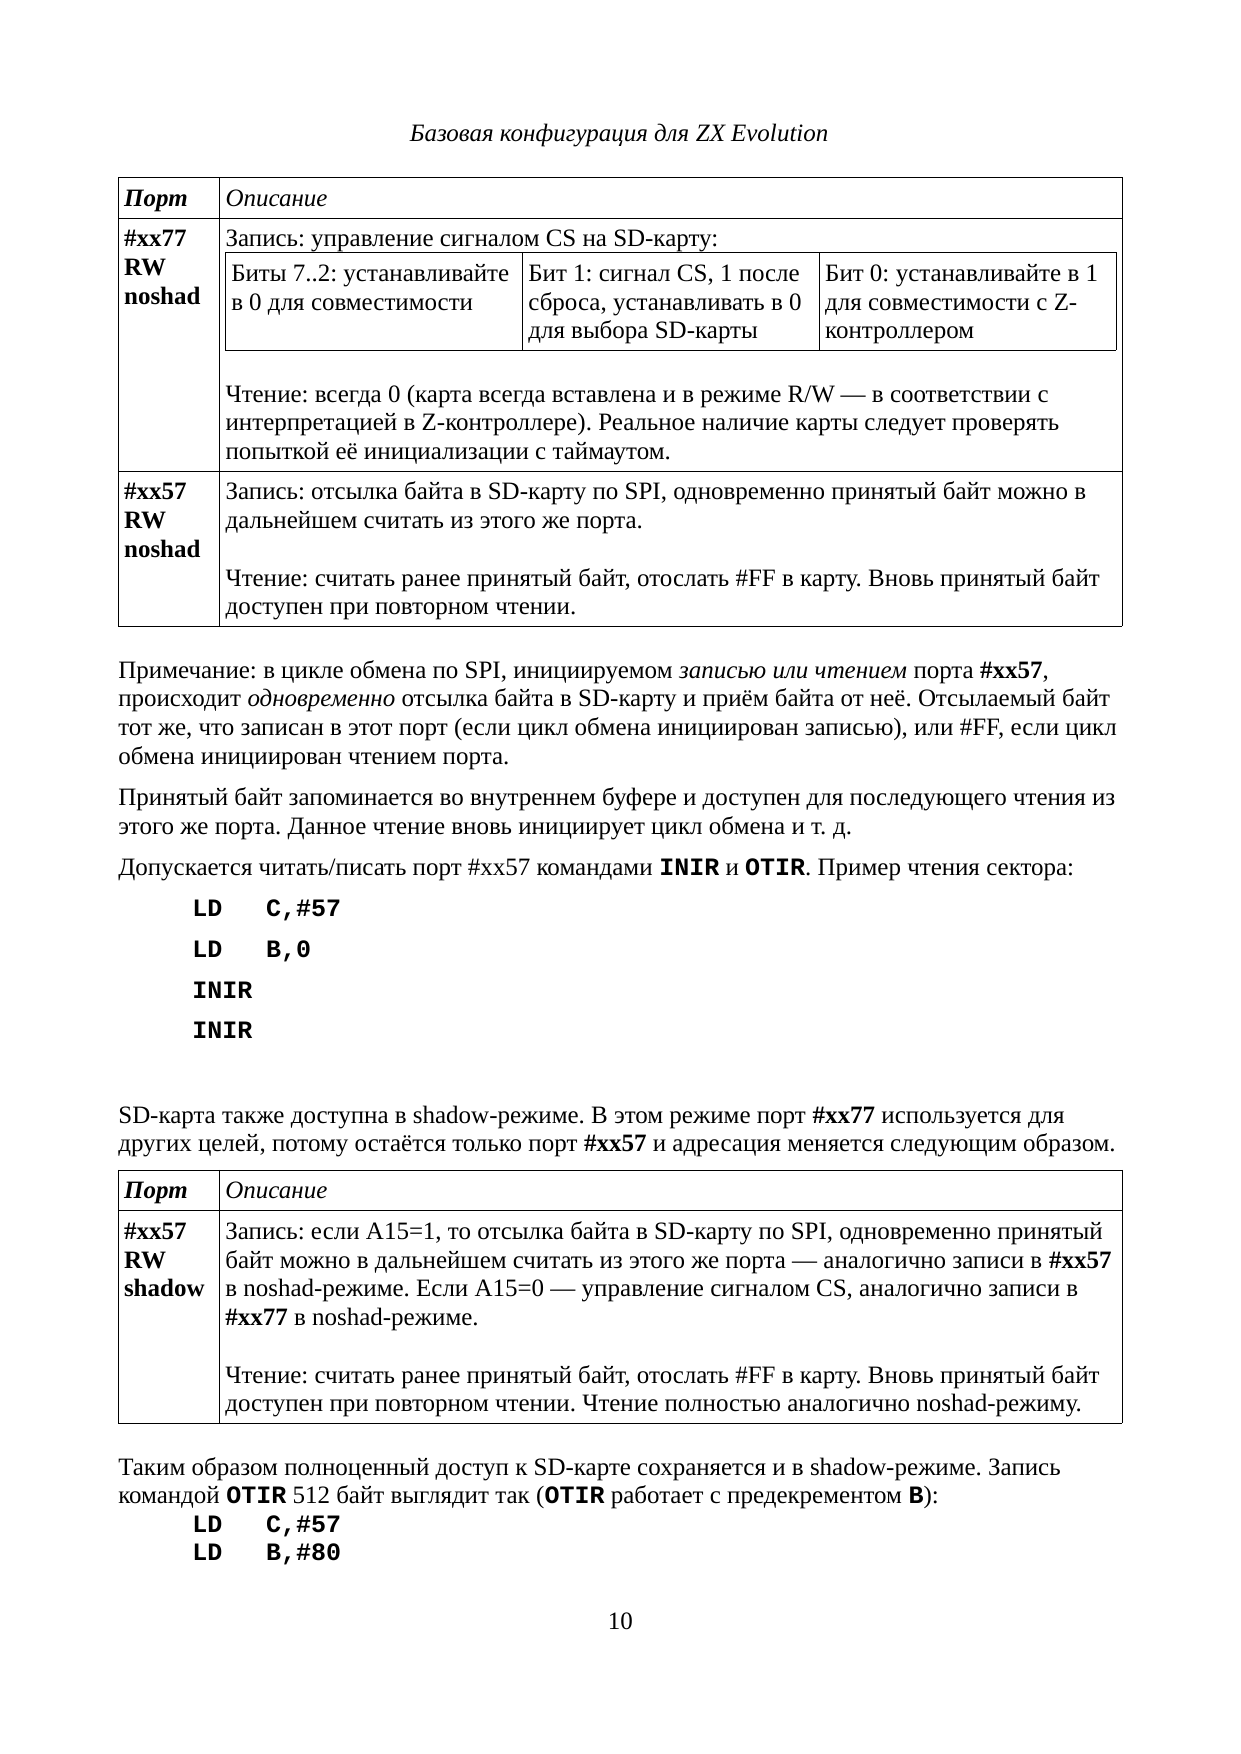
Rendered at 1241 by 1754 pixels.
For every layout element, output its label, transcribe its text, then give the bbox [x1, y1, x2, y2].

table_cell Запись: если A15=1, то отсылка байта в SD-карту по SPI, одновременно принятый байт можно в дальнейшем считать из этого же порта — аналогично записи в #xx57 в noshad-режиме. Если A15=0 — управление сигналом CS, аналогично записи в #xx77 в noshad-режиме. Чтение: считать ранее принятый байт, отослать #FF в карту. Вновь принятый байт доступен при повторном чтении. Чтение полностью аналогично noshad-режиму. [220, 1211, 1122, 1423]
text SD-карта также доступна в shadow-режиме. В этом режиме порт #xx77 используется для других целей, потому остаётся только порт #xx57 и адресация меняется следующим образом. [118, 1100, 1122, 1157]
table_header Порт [119, 1171, 219, 1210]
text Таким образом полноценный доступ к SD-карте сохраняется и в shadow-режиме. Запись командой OTIR 512 байт выглядит так (OTIR работает с предекрементом B): [118, 1452, 1122, 1511]
text LD C,#57 [118, 896, 1122, 924]
table_cell Запись: управление сигналом CS на SD-карту: Чтение: всегда 0 (карта всегда вставлена и в режиме R/W — в соответствии с интерпретацией в Z-контроллере). Реальное наличие карты следует проверять попыткой её инициализации с таймаутом. [220, 219, 1122, 471]
text LD B,#80 [118, 1540, 1122, 1568]
text INIR [118, 1018, 1122, 1046]
text Примечание: в цикле обмена по SPI, инициируемом записью или чтением порта #xx57, происходит одновременно отсылка байта в SD-карту и приём байта от неё. Отсылаемый байт тот же, что записан в этот порт (если цикл обмена инициирован записью), или #FF, если цикл обмена инициирован чтением порта. [118, 655, 1122, 770]
text LD B,0 [118, 936, 1122, 965]
table_cell #xx77 RW noshad [119, 219, 219, 471]
text Допускается читать/писать порт #xx57 командами INIR и OTIR. Пример чтения сектора: [118, 852, 1122, 883]
table_cell Запись: отсылка байта в SD-карту по SPI, одновременно принятый байт можно в дальнейшем считать из этого же порта. Чтение: считать ранее принятый байт, отослать #FF в карту. Вновь принятый байт доступен при повторном чтении. [220, 472, 1122, 626]
table_header Описание [220, 1171, 1122, 1210]
table_header Бит 0: устанавливайте в 1 для совместимости с Z-контроллером [820, 253, 1116, 350]
text Принятый байт запоминается во внутреннем буфере и доступен для последующего чтения из этого же порта. Данное чтение вновь инициирует цикл обмена и т. д. [118, 782, 1122, 840]
table_header Биты 7..2: устанавливайте в 0 для совместимости [226, 253, 522, 350]
table_cell #xx57 RW noshad [119, 472, 219, 626]
text LD C,#57 [118, 1511, 1122, 1540]
table_header Порт [119, 178, 219, 217]
text INIR [118, 977, 1122, 1006]
table_cell #xx57 RW shadow [119, 1211, 219, 1423]
table_header Бит 1: сигнал CS, 1 после сброса, устанавливать в 0 для выбора SD-карты [523, 253, 819, 350]
table_header Описание [220, 178, 1122, 217]
